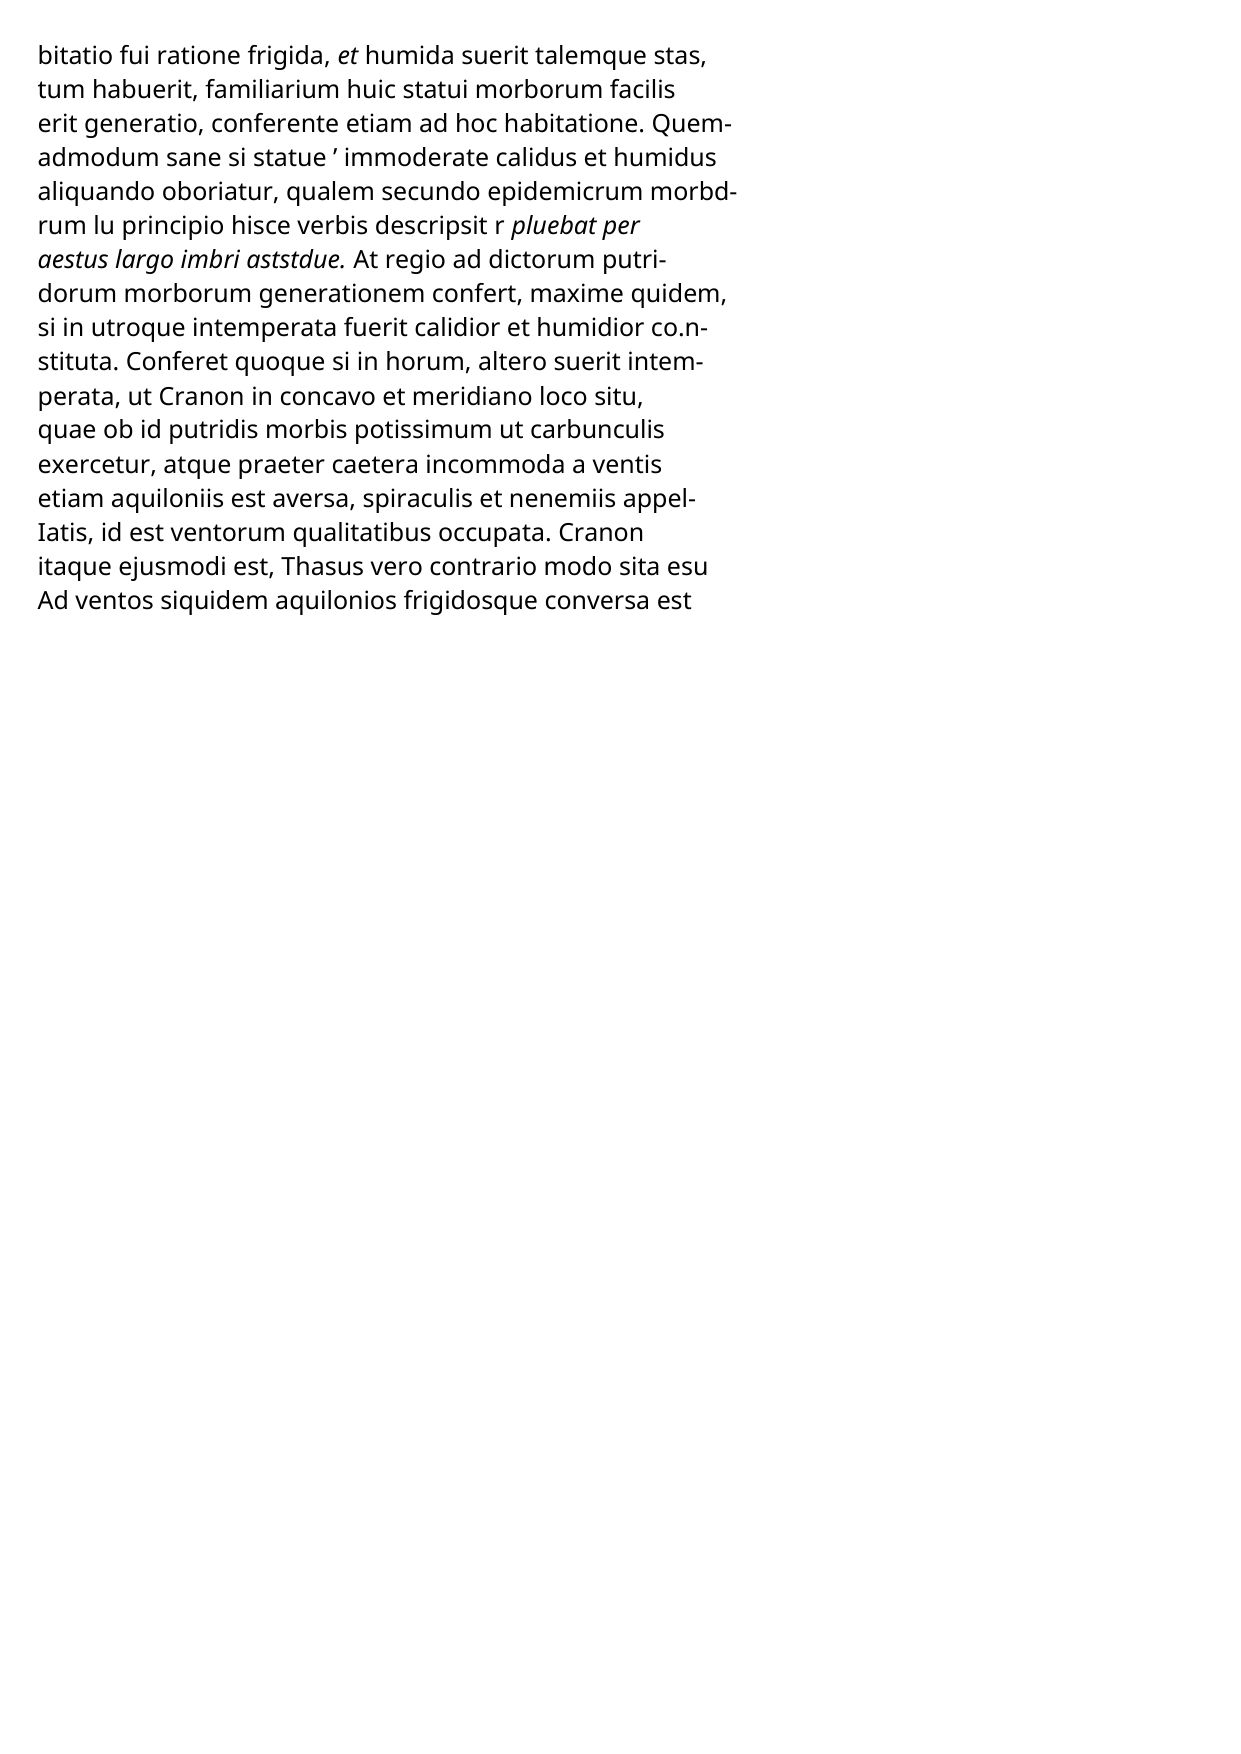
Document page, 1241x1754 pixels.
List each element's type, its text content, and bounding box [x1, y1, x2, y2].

text bitatio fui ratione frigida, et humida suerit talemque stas, tum habuerit, familiarium huic statui morborum facilis erit generatio, conferente etiam ad hoc habitatione. Quem- admodum sane si statue ’ immoderate calidus et humidus aliquando oboriatur, qualem secundo epidemicrum morbd- rum lu principio hisce verbis descripsit r pluebat per aestus largo imbri aststdue. At regio ad dictorum putri- dorum morborum generationem confert, maxime quidem, si in utroque intemperata fuerit calidior et humidior co.n- stituta. Conferet quoque si in horum, altero suerit intem- perata, ut Cranon in concavo et meridiano loco situ, quae ob id putridis morbis potissimum ut carbunculis exercetur, atque praeter caetera incommoda a ventis etiam aquiloniis est aversa, spiraculis et nenemiis appel- Iatis, id est ventorum qualitatibus occupata. Cranon itaque ejusmodi est, Thasus vero contrario modo sita esu Ad ventos siquidem aquilonios frigidosque conversa est [37, 37, 1203, 617]
